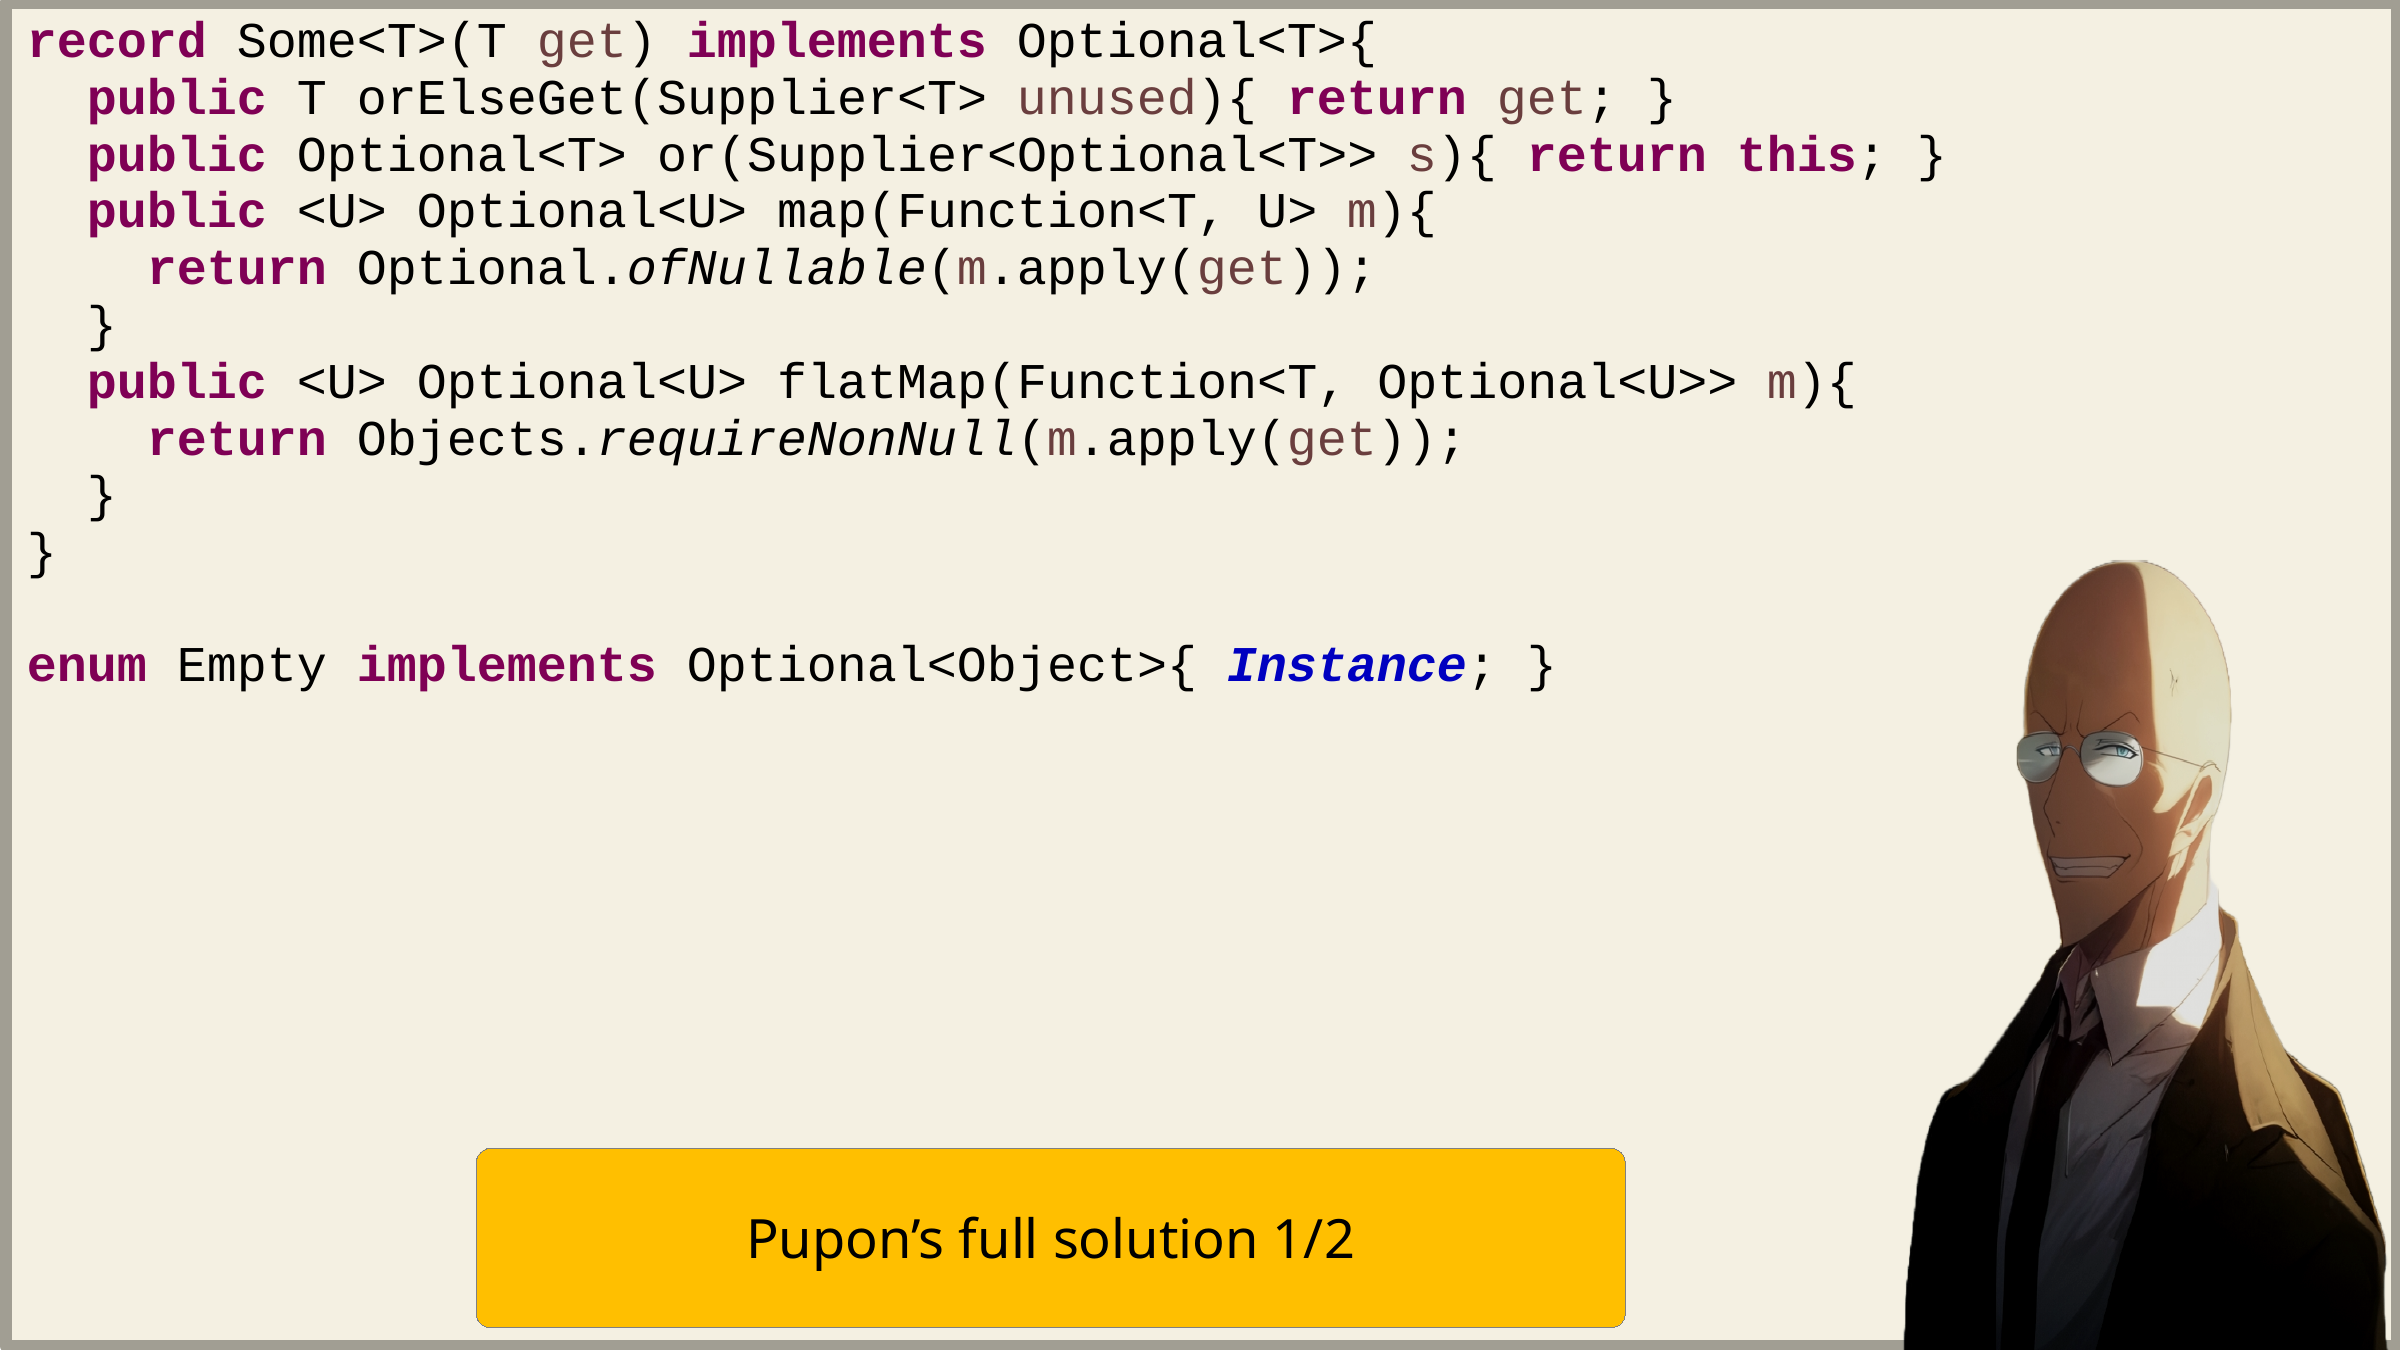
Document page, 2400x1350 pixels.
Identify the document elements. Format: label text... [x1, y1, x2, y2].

text_box Pupon’s full solution 1/2 [476, 1148, 1626, 1328]
picture [1759, 517, 2400, 1350]
text_box record Some<T>(T get) implements Optional<T>{ public T orElseGet(Supplier<T> unused){ return get; } public Optional<T> or(Supplier<Optional<T>> s){ return this; } public <U> Optional<U> map(Function<T, U> m){ return Optional.ofNullable(m.apply(get)); } public <U> Optional<U> flatMap(Function<T, Optional<U>> m){ return Objects.requireNonNull(m.apply(get)); } } enum Empty implements Optional<Object>{ Instance; } [5, 2, 2398, 1346]
